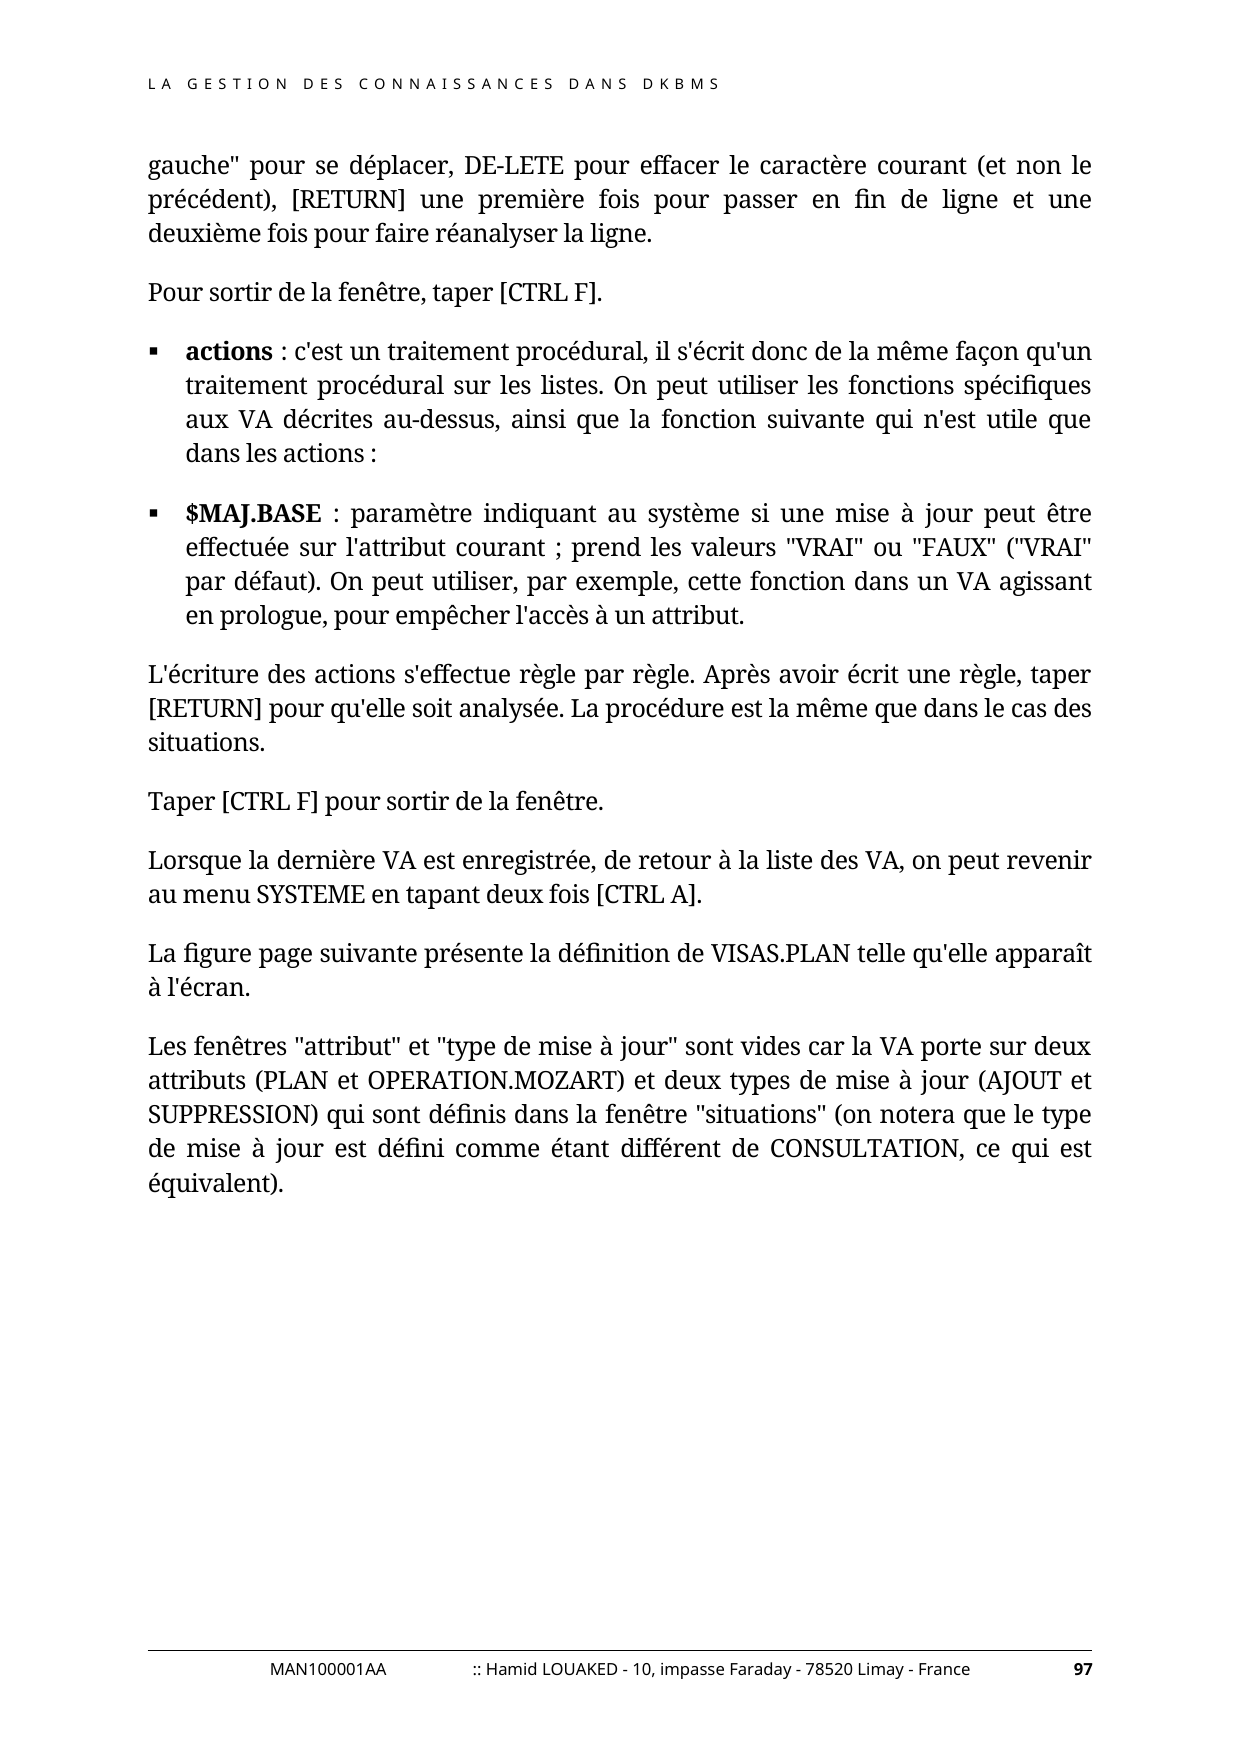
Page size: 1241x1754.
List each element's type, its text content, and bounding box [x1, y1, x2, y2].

list actions : c'est un traitement procédural, il s'écrit donc de la même façon qu'un traite­ment procédural sur les listes. On peut utiliser les fonctions spécifiques aux VA décrites au-dessus, ainsi que la fonction suivante qui n'est utile que dans les actions : [148, 334, 1092, 470]
text L'écriture des actions s'effectue règle par règle. Après avoir écrit une règle, taper [RETURN] pour qu'elle soit analysée. La procédure est la même que dans le cas des situations. [148, 656, 1092, 759]
text La figure page suivante présente la définition de VISAS.PLAN telle qu'elle apparaît à l'écran. [148, 936, 1092, 1004]
text Les fenêtres "attribut" et "type de mise à jour" sont vides car la VA porte sur deux attributs (PLAN et OPERATION.MOZART) et deux types de mise à jour (AJOUT et SUPPRES­SION) qui sont définis dans la fenêtre "situations" (on notera que le type de mise à jour est défini comme étant différent de CONSULTATION, ce qui est équivalent). [148, 1029, 1092, 1199]
text Taper [CTRL F] pour sortir de la fenêtre. [148, 784, 1092, 818]
text Pour sortir de la fenêtre, taper [CTRL F]. [148, 275, 1092, 309]
list $MAJ.BASE : paramètre indiquant au système si une mise à jour peut être effectuée sur l'attribut courant ; prend les valeurs "VRAI" ou "FAUX" ("VRAI" par défaut). On peut utiliser, par exemple, cette fonction dans un VA agissant en prologue, pour empêcher l'accès à un attribut. [148, 495, 1092, 631]
text Lorsque la dernière VA est enregistrée, de retour à la liste des VA, on peut revenir au me­nu SYSTEME en tapant deux fois [CTRL A]. [148, 843, 1092, 911]
text gauche" pour se déplacer, DE-LETE pour effacer le caractère courant (et non le précédent), [RETURN] une première fois pour passer en fin de ligne et une deuxième fois pour faire réanalyser la ligne. [148, 148, 1092, 250]
